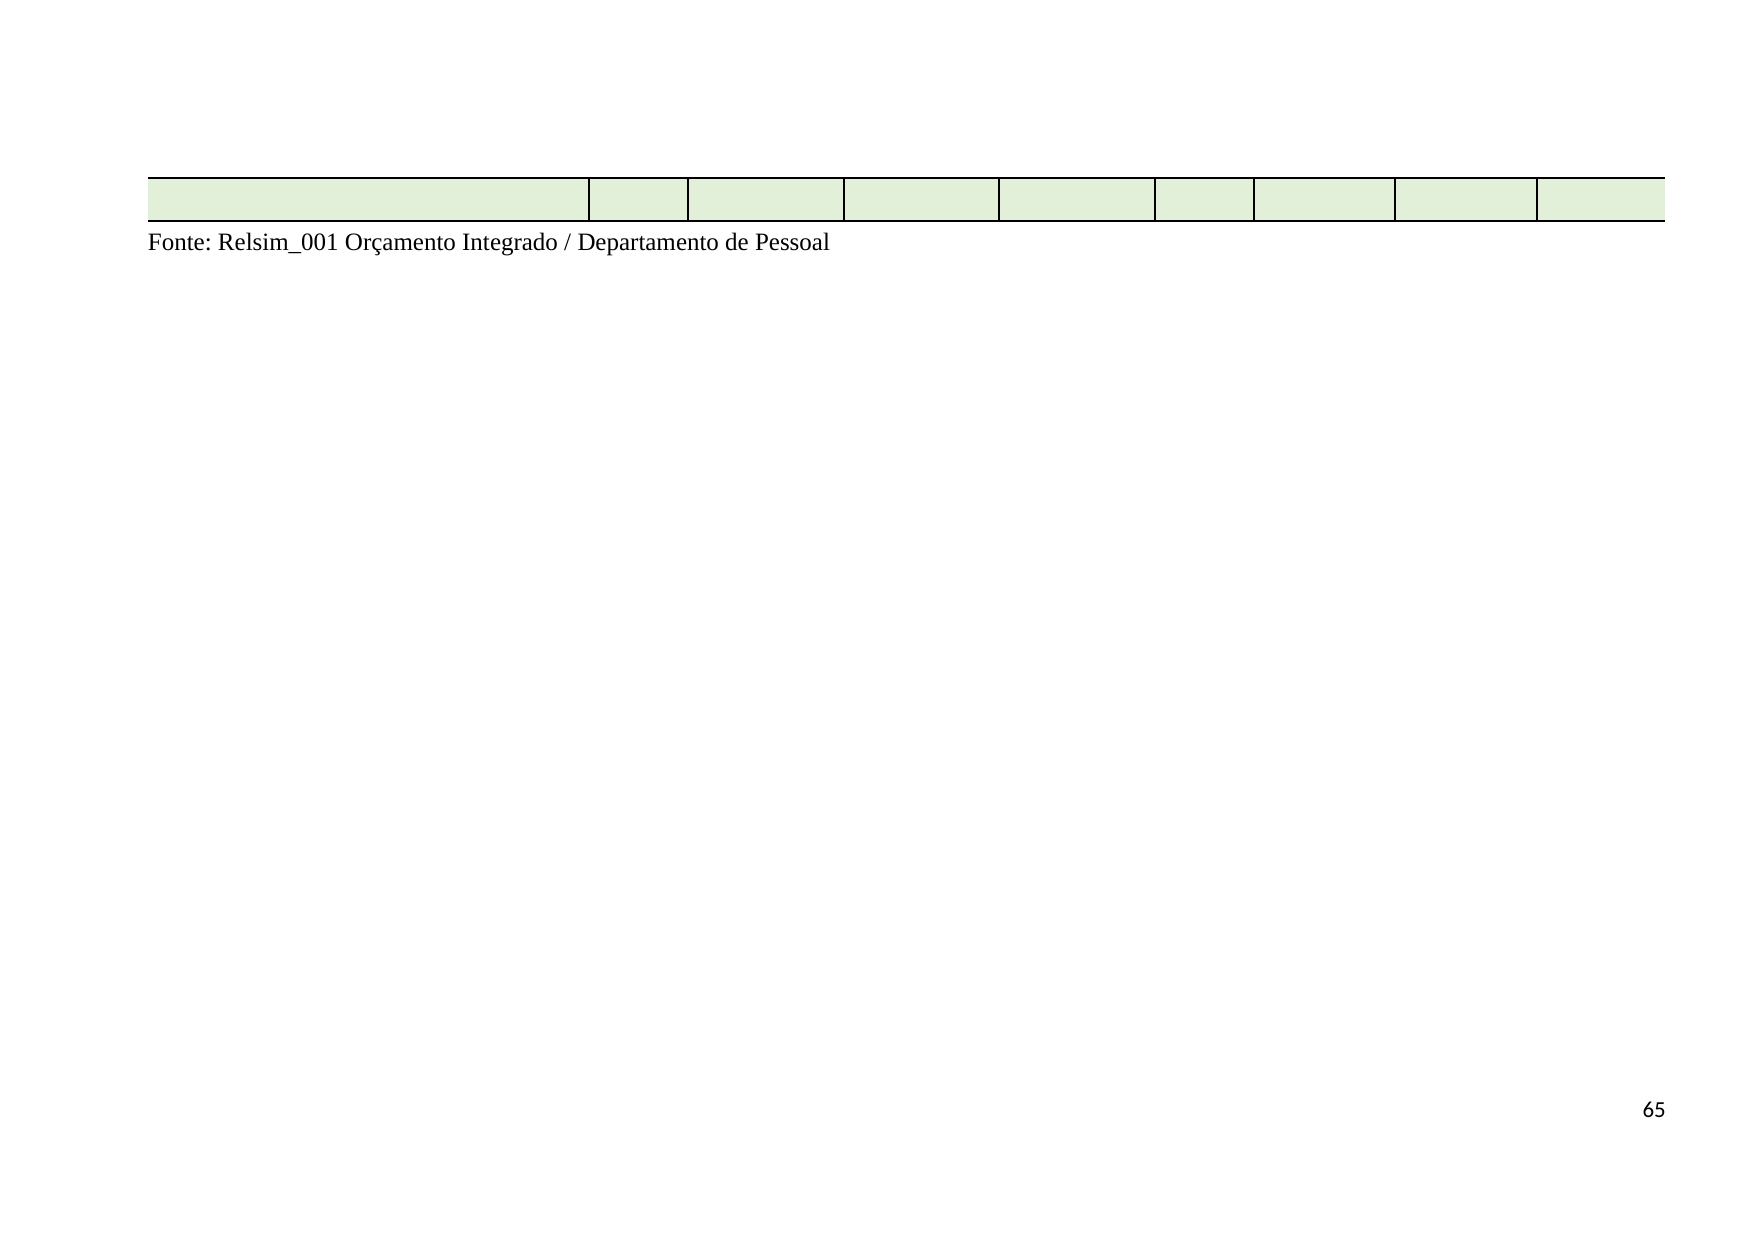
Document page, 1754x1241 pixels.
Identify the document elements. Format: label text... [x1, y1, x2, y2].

table_cell [1538, 179, 1665, 220]
table_cell [148, 179, 588, 220]
table_cell [689, 179, 843, 220]
table_cell [1156, 179, 1253, 220]
table_cell [1396, 179, 1536, 220]
table_cell [590, 179, 687, 220]
table_cell [845, 179, 998, 220]
table_cell [1000, 179, 1154, 220]
table_cell [1255, 179, 1394, 220]
text Fonte: Relsim_001 Orçamento Integrado / Departamento de Pessoal [148, 227, 1665, 256]
